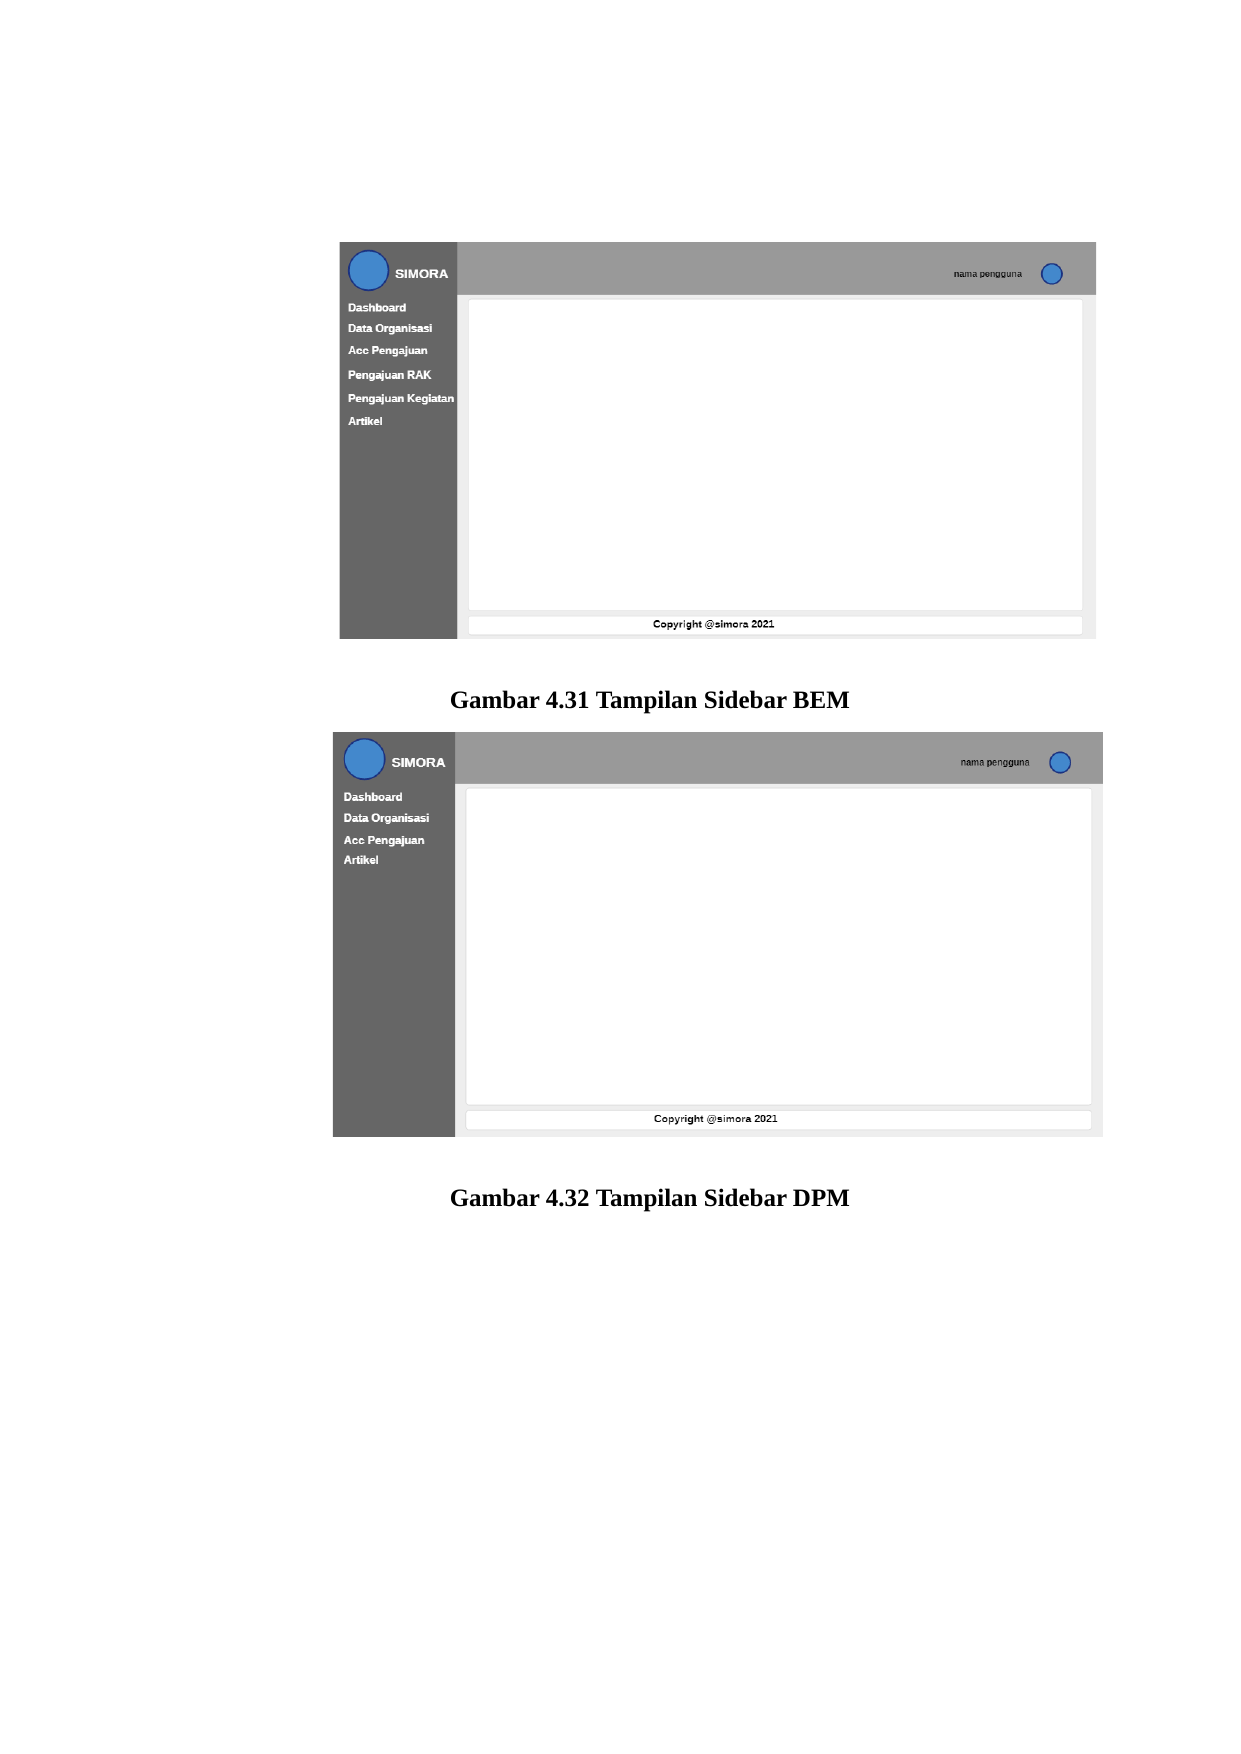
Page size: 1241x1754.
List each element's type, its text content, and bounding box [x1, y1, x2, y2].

text Gambar 4.31 Tampilan Sidebar BEM [236, 686, 1063, 714]
table_header [374, 236, 1062, 242]
table_header [374, 727, 1062, 732]
table_header [374, 1137, 1062, 1171]
picture [339, 242, 1097, 639]
text Gambar 4.32 Tampilan Sidebar DPM [236, 1183, 1063, 1212]
table_header [374, 639, 1062, 673]
picture [332, 732, 1103, 1137]
